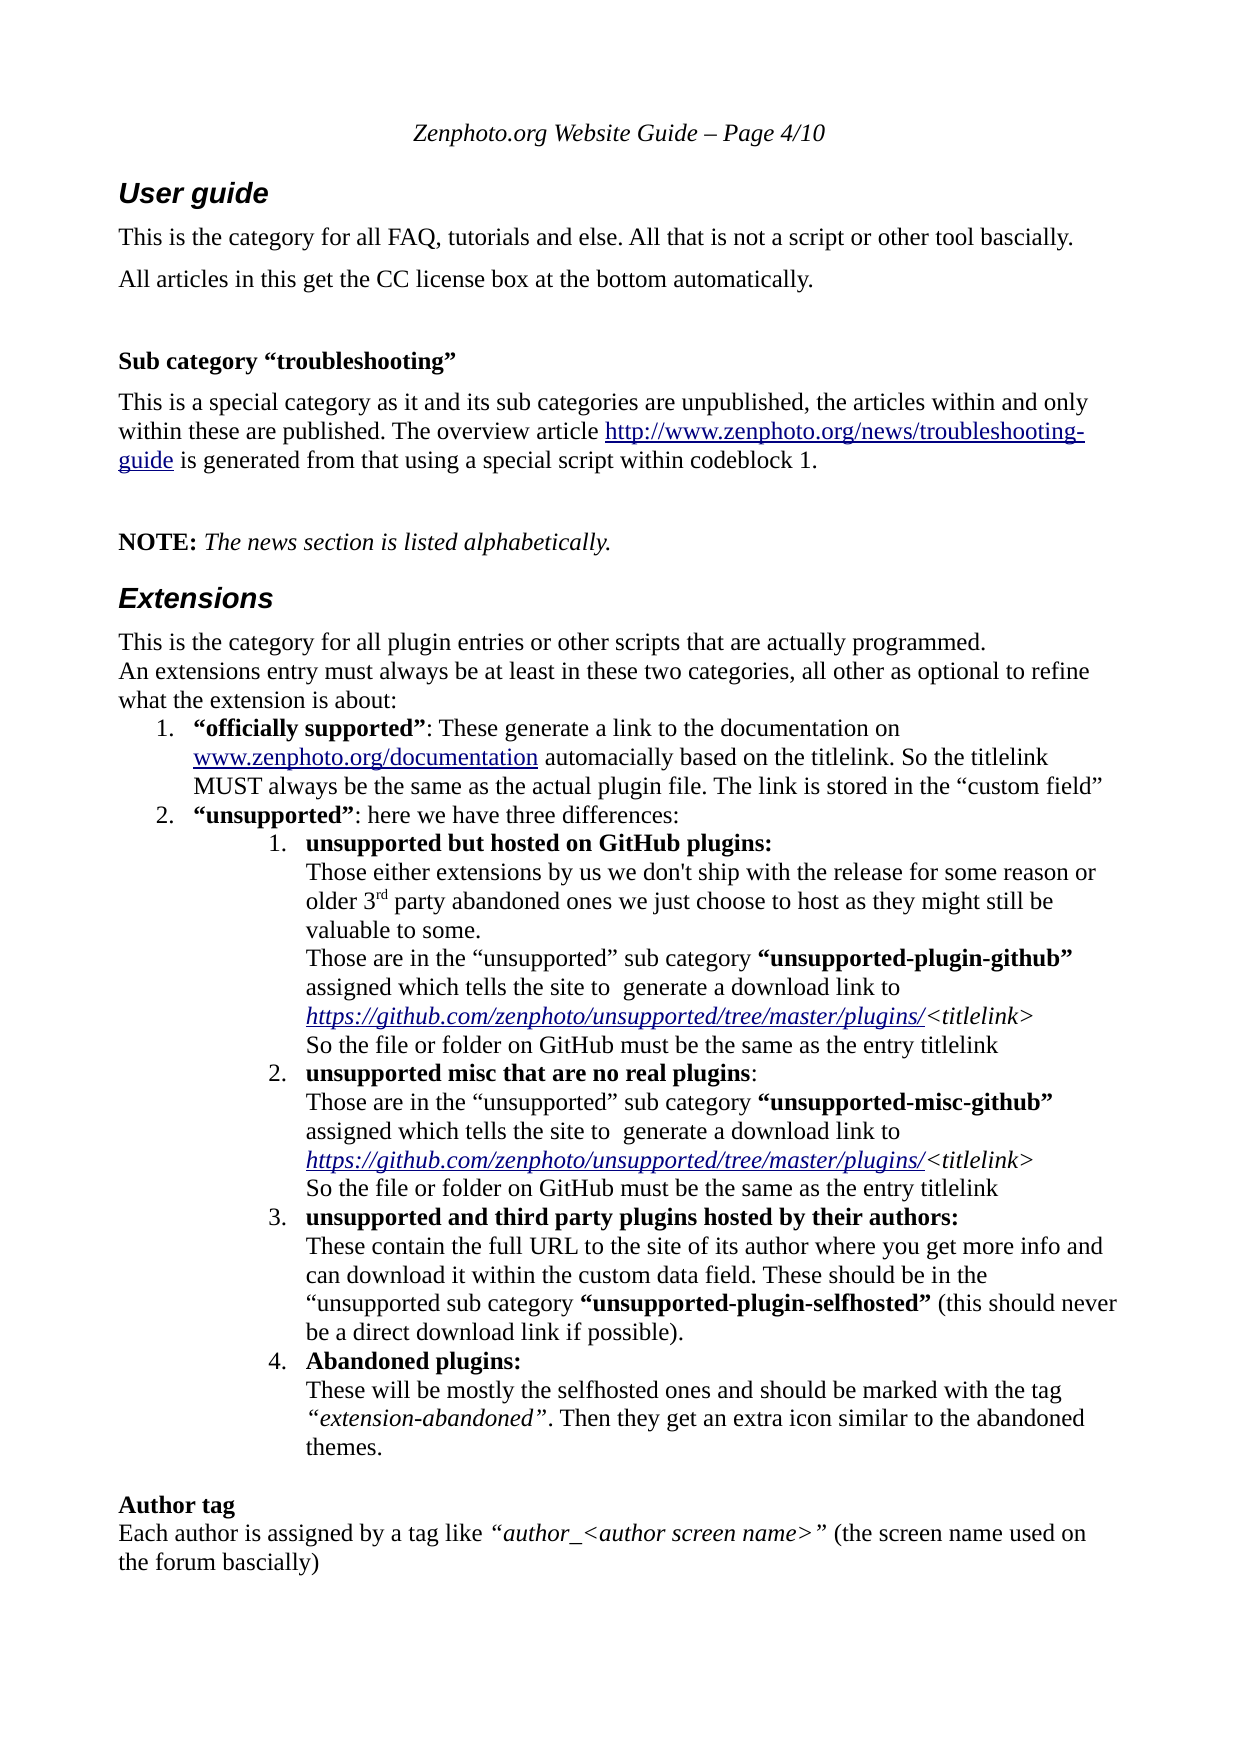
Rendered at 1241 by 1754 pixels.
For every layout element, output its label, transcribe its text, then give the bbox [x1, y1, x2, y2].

text Author tag [118, 1490, 1122, 1518]
text An extensions entry must always be at least in these two categories, all other as optional to refine what the extension is about: [118, 656, 1122, 713]
list unsupported but hosted on GitHub plugins: Those either extensions by us we don't ship with the release for some reason or older 3rd party abandoned ones we just choose to host as they might still be valuable to some. Those are in the “unsupported” sub category “unsupported-plugin-github” assigned which tells the site to generate a download link to https://github.com/zenphoto/unsupported/tree/master/plugins/<titlelink> So the file or folder on GitHub must be the same as the entry titlelink [268, 828, 1122, 1058]
text Each author is assigned by a tag like “author_<author screen name>” (the screen name used on the forum bascially) [118, 1518, 1122, 1576]
text Sub category “troubleshooting” [118, 346, 1122, 375]
text This is the category for all FAQ, tutorials and else. All that is not a script or other tool bascially. [118, 222, 1122, 251]
subtitle User guide [118, 176, 1122, 210]
list Abandoned plugins: These will be mostly the selfhosted ones and should be marked with the tag “extension-abandoned”. Then they get an extra icon similar to the abandoned themes. [268, 1346, 1122, 1461]
list unsupported and third party plugins hosted by their authors: These contain the full URL to the site of its author where you get more info and can download it within the custom data field. These should be in the “unsupported sub category “unsupported-plugin-selfhosted” (this should never be a direct download link if possible). [268, 1202, 1122, 1346]
list unsupported misc that are no real plugins: Those are in the “unsupported” sub category “unsupported-misc-github” assigned which tells the site to generate a download link to https://github.com/zenphoto/unsupported/tree/master/plugins/<titlelink> So the file or folder on GitHub must be the same as the entry titlelink [268, 1058, 1122, 1202]
list “officially supported”: These generate a link to the documentation on www.zenphoto.org/documentation automacially based on the titlelink. So the titlelink MUST always be the same as the actual plugin file. The link is stored in the “custom field” [156, 713, 1122, 800]
text All articles in this get the CC license box at the bottom automatically. [118, 264, 1122, 292]
text This is a special category as it and its sub categories are unpublished, the articles within and only within these are published. The overview article http://www.zenphoto.org/news/troubleshooting-guide is generated from that using a special script within codeblock 1. [118, 387, 1122, 474]
list “unsupported”: here we have three differences: [156, 800, 1122, 828]
text This is the category for all plugin entries or other scripts that are actually programmed. [118, 627, 1122, 656]
subtitle Extensions [118, 581, 1122, 615]
text NOTE: The news section is listed alphabetically. [118, 527, 1122, 556]
